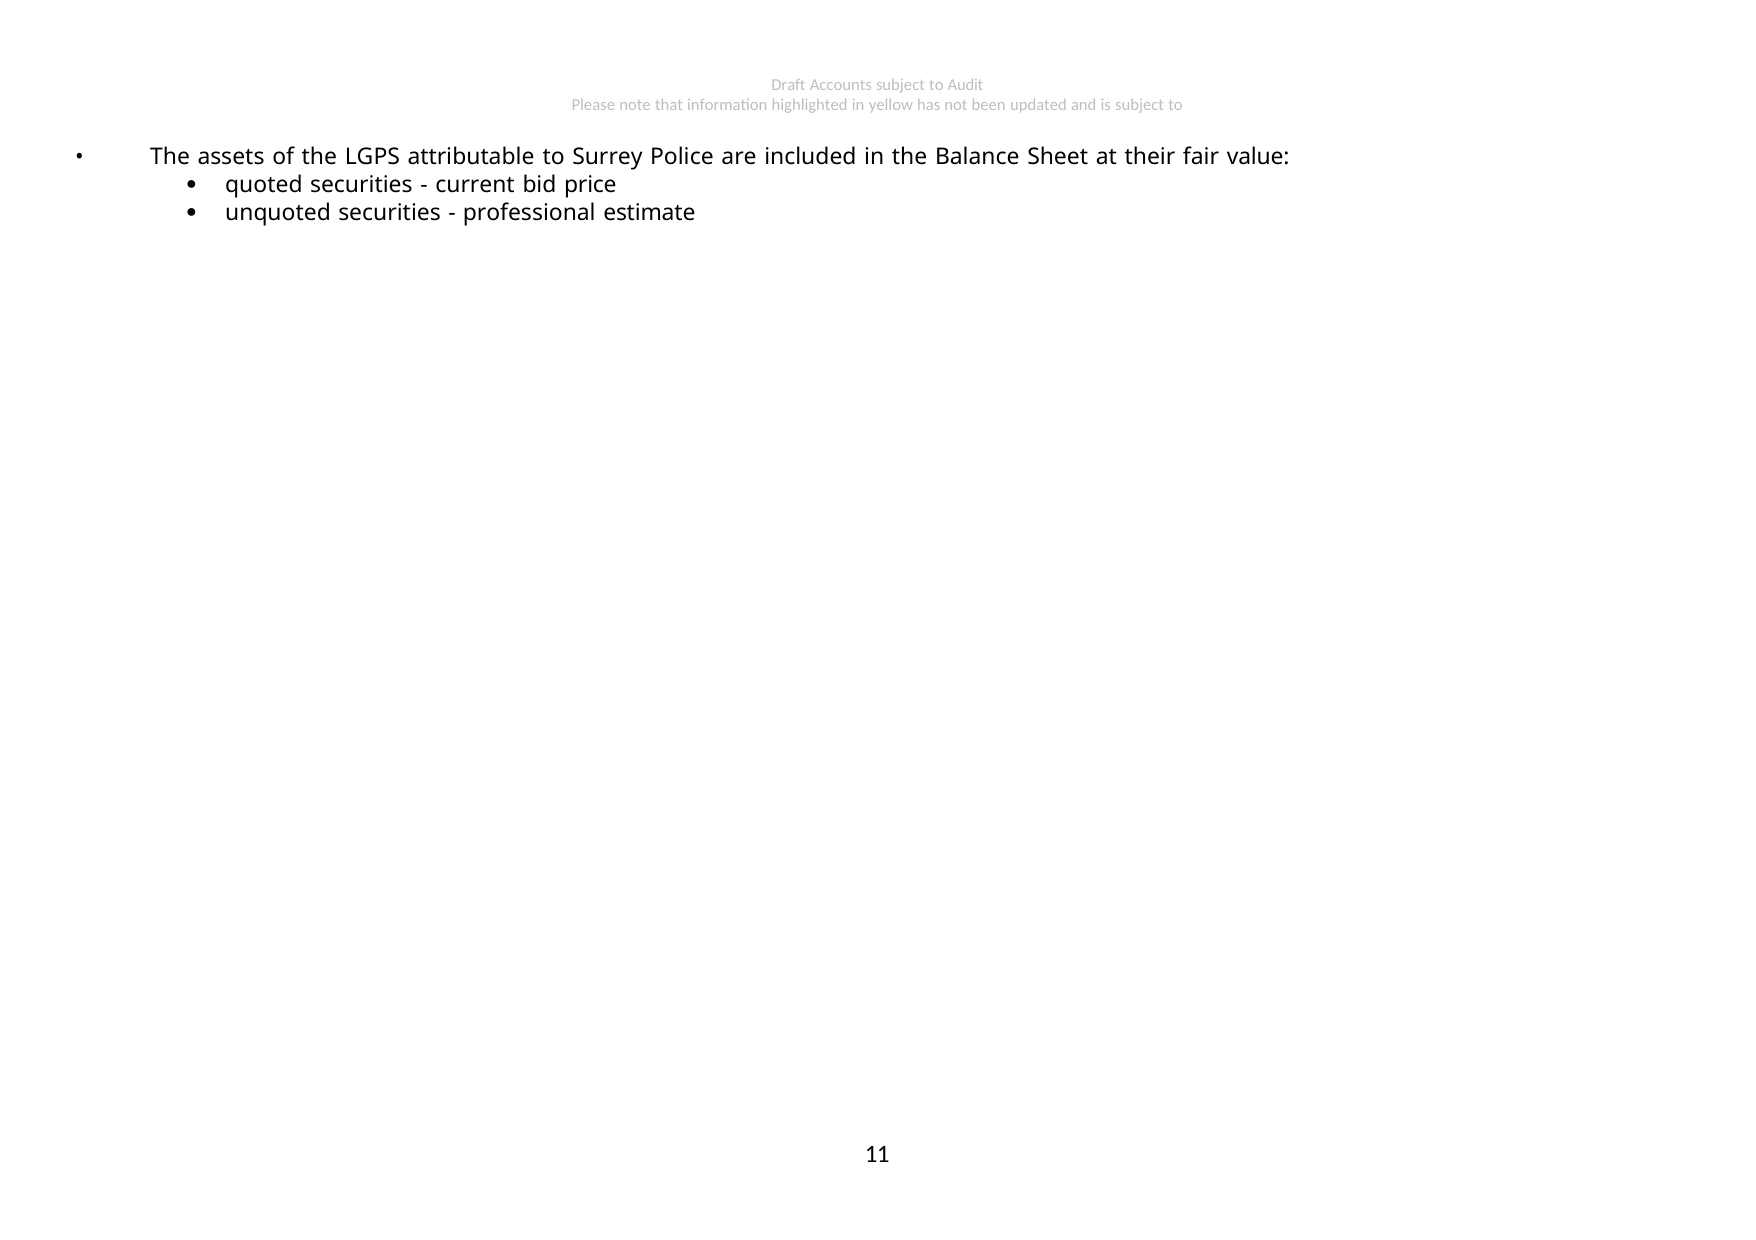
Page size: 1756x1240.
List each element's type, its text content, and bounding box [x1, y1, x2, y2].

list quoted securities - current bid price [187, 170, 1695, 198]
list unquoted securities - professional estimate [187, 198, 1695, 226]
list The assets of the LGPS attributable to Surrey Police are included in the Balance Sheet at their fair value: [75, 142, 1695, 170]
